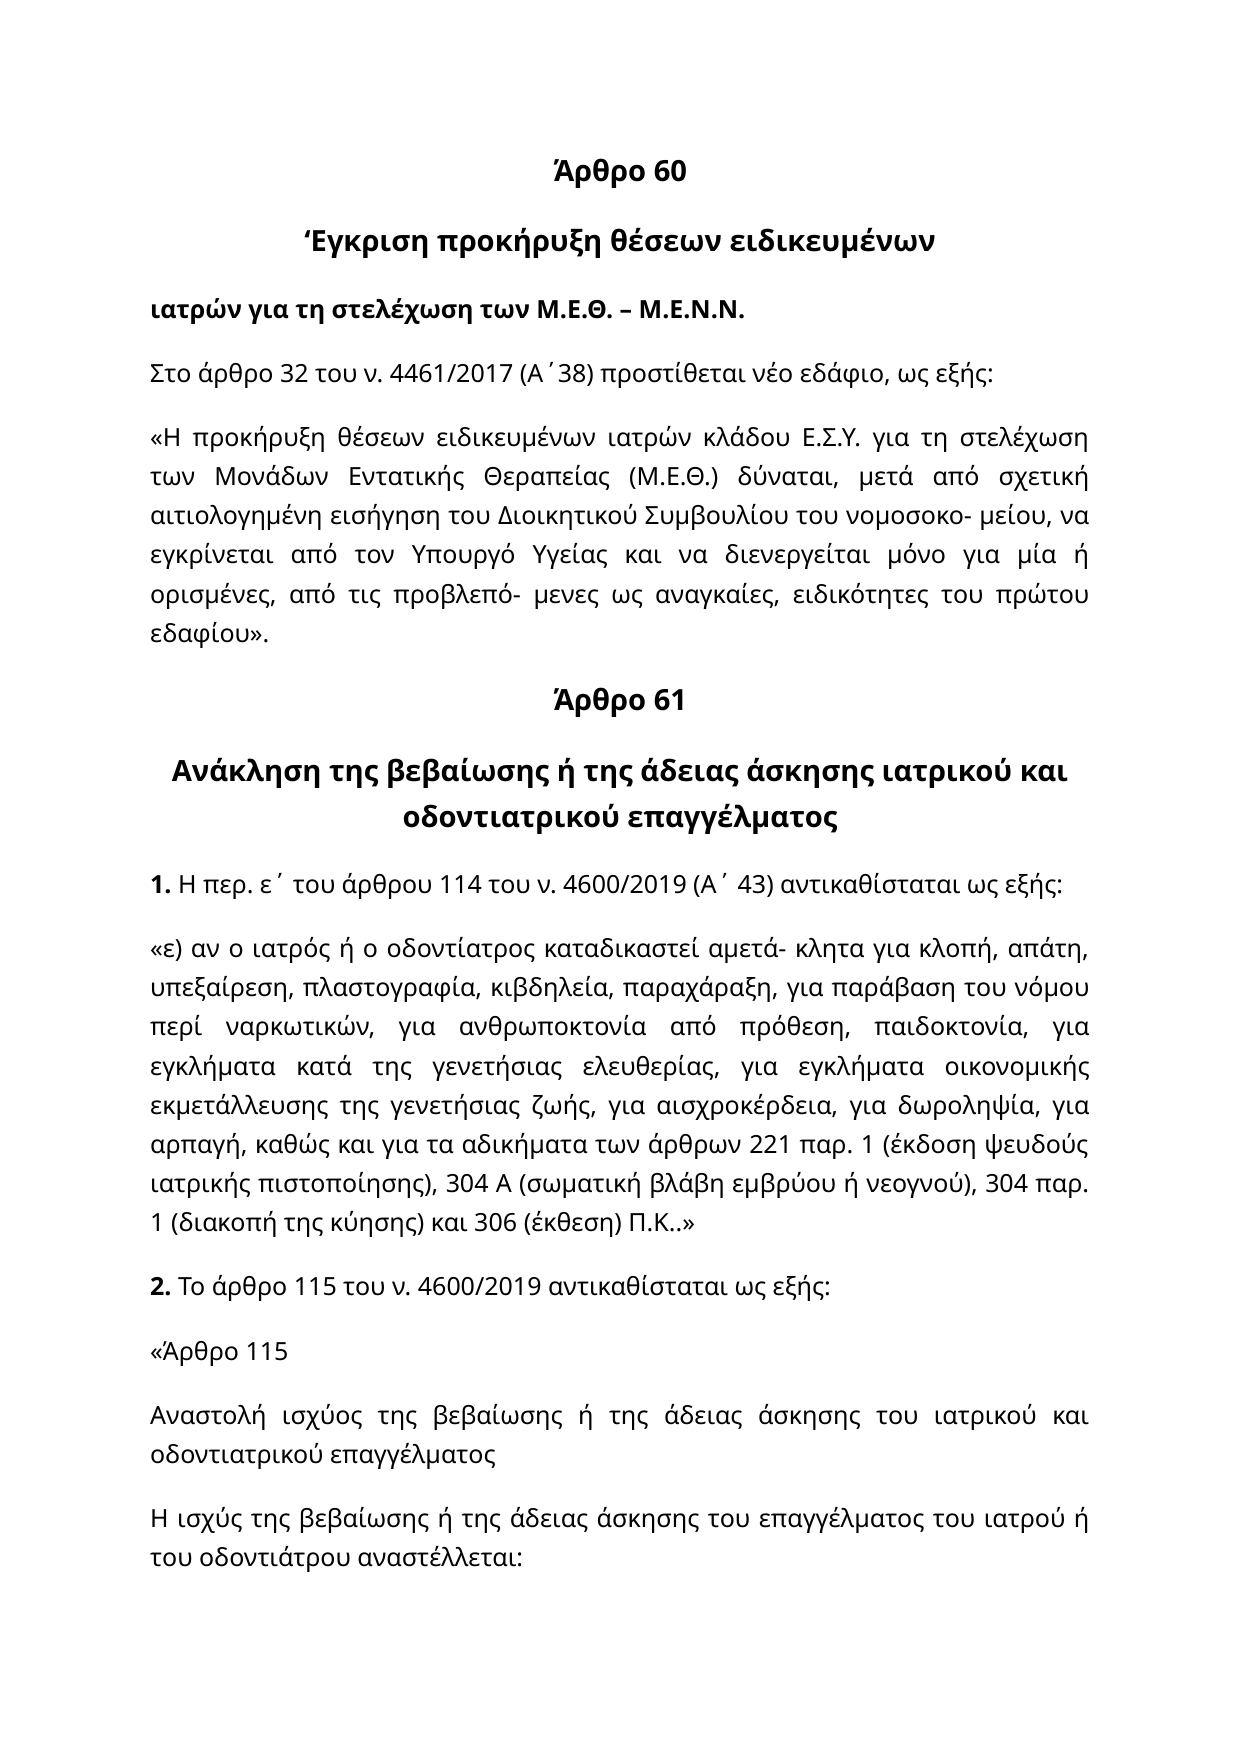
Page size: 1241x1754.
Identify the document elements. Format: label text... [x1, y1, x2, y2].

subtitle Άρθρο 61 [150, 679, 1090, 719]
text 2. Το άρθρο 115 του ν. 4600/2019 αντικαθίσταται ως εξής: [150, 1269, 1090, 1303]
text «ε) αν ο ιατρός ή ο οδοντίατρος καταδικαστεί αμετά- κλητα για κλοπή, απάτη, υπεξαίρεση, πλαστογραφία, κιβδηλεία, παραχάραξη, για παράβαση του νόμου περί ναρκωτικών, για ανθρωποκτονία από πρόθεση, παιδοκτονία, για εγκλήματα κατά της γενετήσιας ελευθερίας, για εγκλήματα οικονομικής εκμετάλλευσης της γενετήσιας ζωής, για αισχροκέρδεια, για δωροληψία, για αρπαγή, καθώς και για τα αδικήματα των άρθρων 221 παρ. 1 (έκδοση ψευδούς ιατρικής πιστοποίησης), 304 Α (σωματική βλάβη εμβρύου ή νεογνού), 304 παρ. 1 (διακοπή της κύησης) και 306 (έκθεση) Π.Κ..» [150, 931, 1090, 1239]
text ιατρών για τη στελέχωση των Μ.Ε.Θ. – Μ.Ε.Ν.Ν. [150, 291, 1090, 325]
text «Η προκήρυξη θέσεων ειδικευμένων ιατρών κλάδου Ε.Σ.Υ. για τη στελέχωση των Μονάδων Εντατικής Θεραπείας (Μ.Ε.Θ.) δύναται, μετά από σχετική αιτιολογημένη εισήγηση του Διοικητικού Συμβουλίου του νομοσοκο- μείου, να εγκρίνεται από τον Υπουργό Υγείας και να διενεργείται μόνο για μία ή ορισμένες, από τις προβλεπό- μενες ως αναγκαίες, ειδικότητες του πρώτου εδαφίου». [150, 419, 1090, 649]
text 1. Η περ. ε΄ του άρθρου 114 του ν. 4600/2019 (Α΄ 43) αντικαθίσταται ως εξής: [150, 866, 1090, 901]
subtitle ‘Εγκριση προκήρυξη θέσεων ειδικευμένων [150, 221, 1090, 260]
text Αναστολή ισχύος της βεβαίωσης ή της άδειας άσκησης του ιατρικού και οδοντιατρικού επαγγέλματος [150, 1397, 1090, 1471]
subtitle Άρθρο 60 [150, 150, 1090, 190]
text «Άρθρο 115 [150, 1333, 1090, 1367]
text Στο άρθρο 32 του ν. 4461/2017 (Α΄38) προστίθεται νέο εδάφιο, ως εξής: [150, 355, 1090, 389]
subtitle Ανάκληση της βεβαίωσης ή της άδειας άσκησης ιατρικού και οδοντιατρικού επαγγέλματος [150, 750, 1090, 836]
text Η ισχύς της βεβαίωσης ή της άδειας άσκησης του επαγγέλματος του ιατρού ή του οδοντιάτρου αναστέλλεται: [150, 1501, 1090, 1574]
